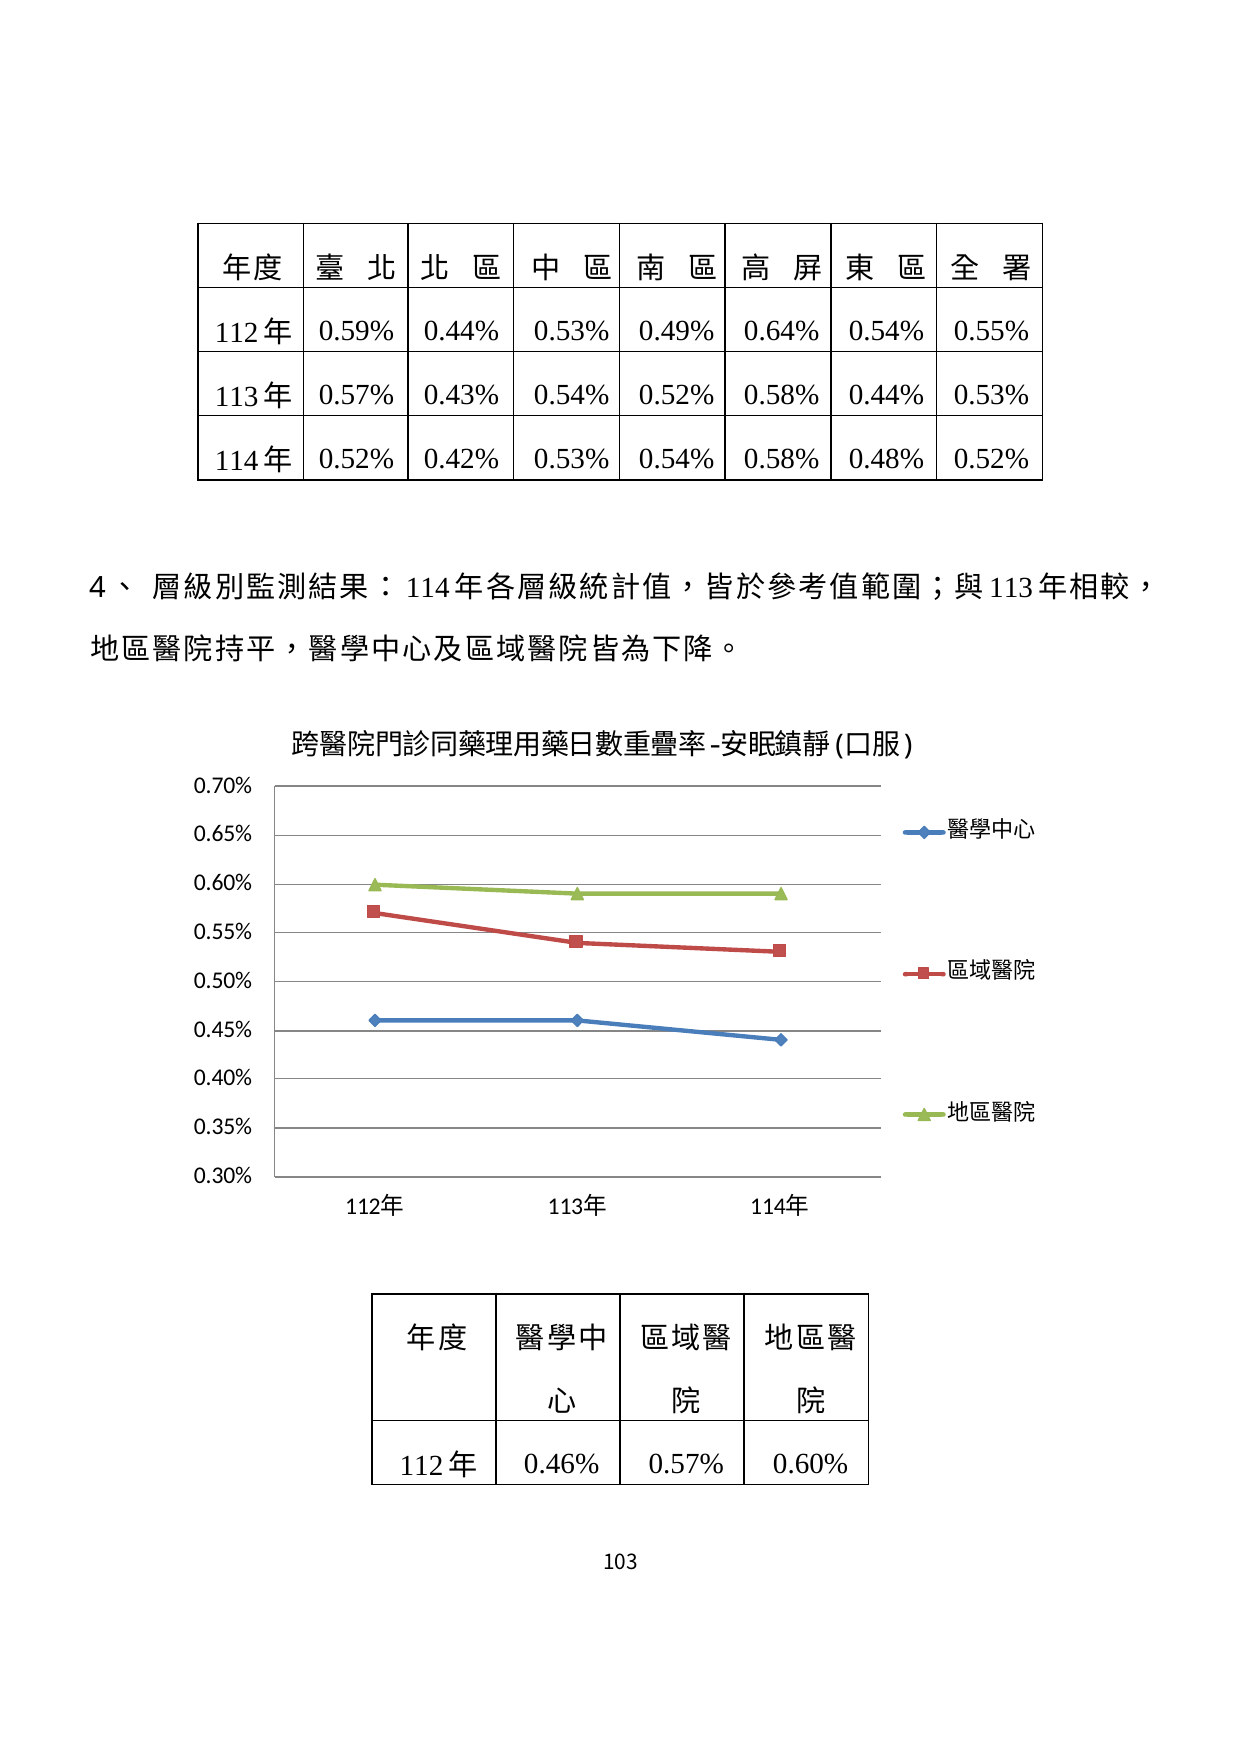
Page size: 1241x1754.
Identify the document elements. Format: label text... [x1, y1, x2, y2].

table_cell 0.53% [514, 288, 619, 351]
table_cell 0.54% [514, 352, 619, 415]
table_cell 0.46% [497, 1421, 619, 1483]
table_header 北 區 [409, 224, 513, 287]
table_header 臺 北 [304, 224, 407, 287]
table_header 南 區 [620, 224, 724, 287]
table_cell 0.64% [726, 288, 830, 351]
table_cell 0.60% [745, 1421, 868, 1483]
table_cell 0.44% [832, 352, 936, 415]
table_cell 0.48% [832, 416, 936, 479]
table_header 年度 [373, 1295, 495, 1419]
table_cell 112年 [373, 1421, 495, 1483]
table_cell 0.58% [726, 416, 830, 479]
table_cell 0.42% [409, 416, 513, 479]
table_cell 0.52% [937, 416, 1042, 479]
table_cell 0.57% [304, 352, 407, 415]
table_cell 0.49% [620, 288, 724, 351]
table_header 年度 [199, 224, 303, 287]
table_cell 0.57% [621, 1421, 743, 1483]
table_cell 0.59% [304, 288, 407, 351]
table_cell 113年 [199, 352, 303, 415]
table_header 東 區 [832, 224, 936, 287]
table_cell 0.53% [937, 352, 1042, 415]
table_cell 0.53% [514, 416, 619, 479]
table_cell 0.54% [832, 288, 936, 351]
table_cell 0.52% [304, 416, 407, 479]
table_header 區域醫院 [621, 1295, 743, 1419]
table_cell 0.58% [726, 352, 830, 415]
table_cell 114年 [199, 416, 303, 479]
table_header 醫學中心 [497, 1295, 619, 1419]
table_header 全 署 [937, 224, 1042, 287]
table_cell 0.54% [620, 416, 724, 479]
table_cell 0.44% [409, 288, 513, 351]
table_header 高 屏 [726, 224, 830, 287]
table_cell 0.43% [409, 352, 513, 415]
table_cell 0.52% [620, 352, 724, 415]
table_header 中 區 [514, 224, 619, 287]
table_header 地區醫院 [745, 1295, 868, 1419]
table_cell 112年 [199, 288, 303, 351]
list 層級別監測結果：114年各層級統計值，皆於參考值範圍；與113年相較，地區醫院持平，醫學中心及區域醫院皆為下降。 [89, 543, 1145, 668]
table_cell 0.55% [937, 288, 1042, 351]
